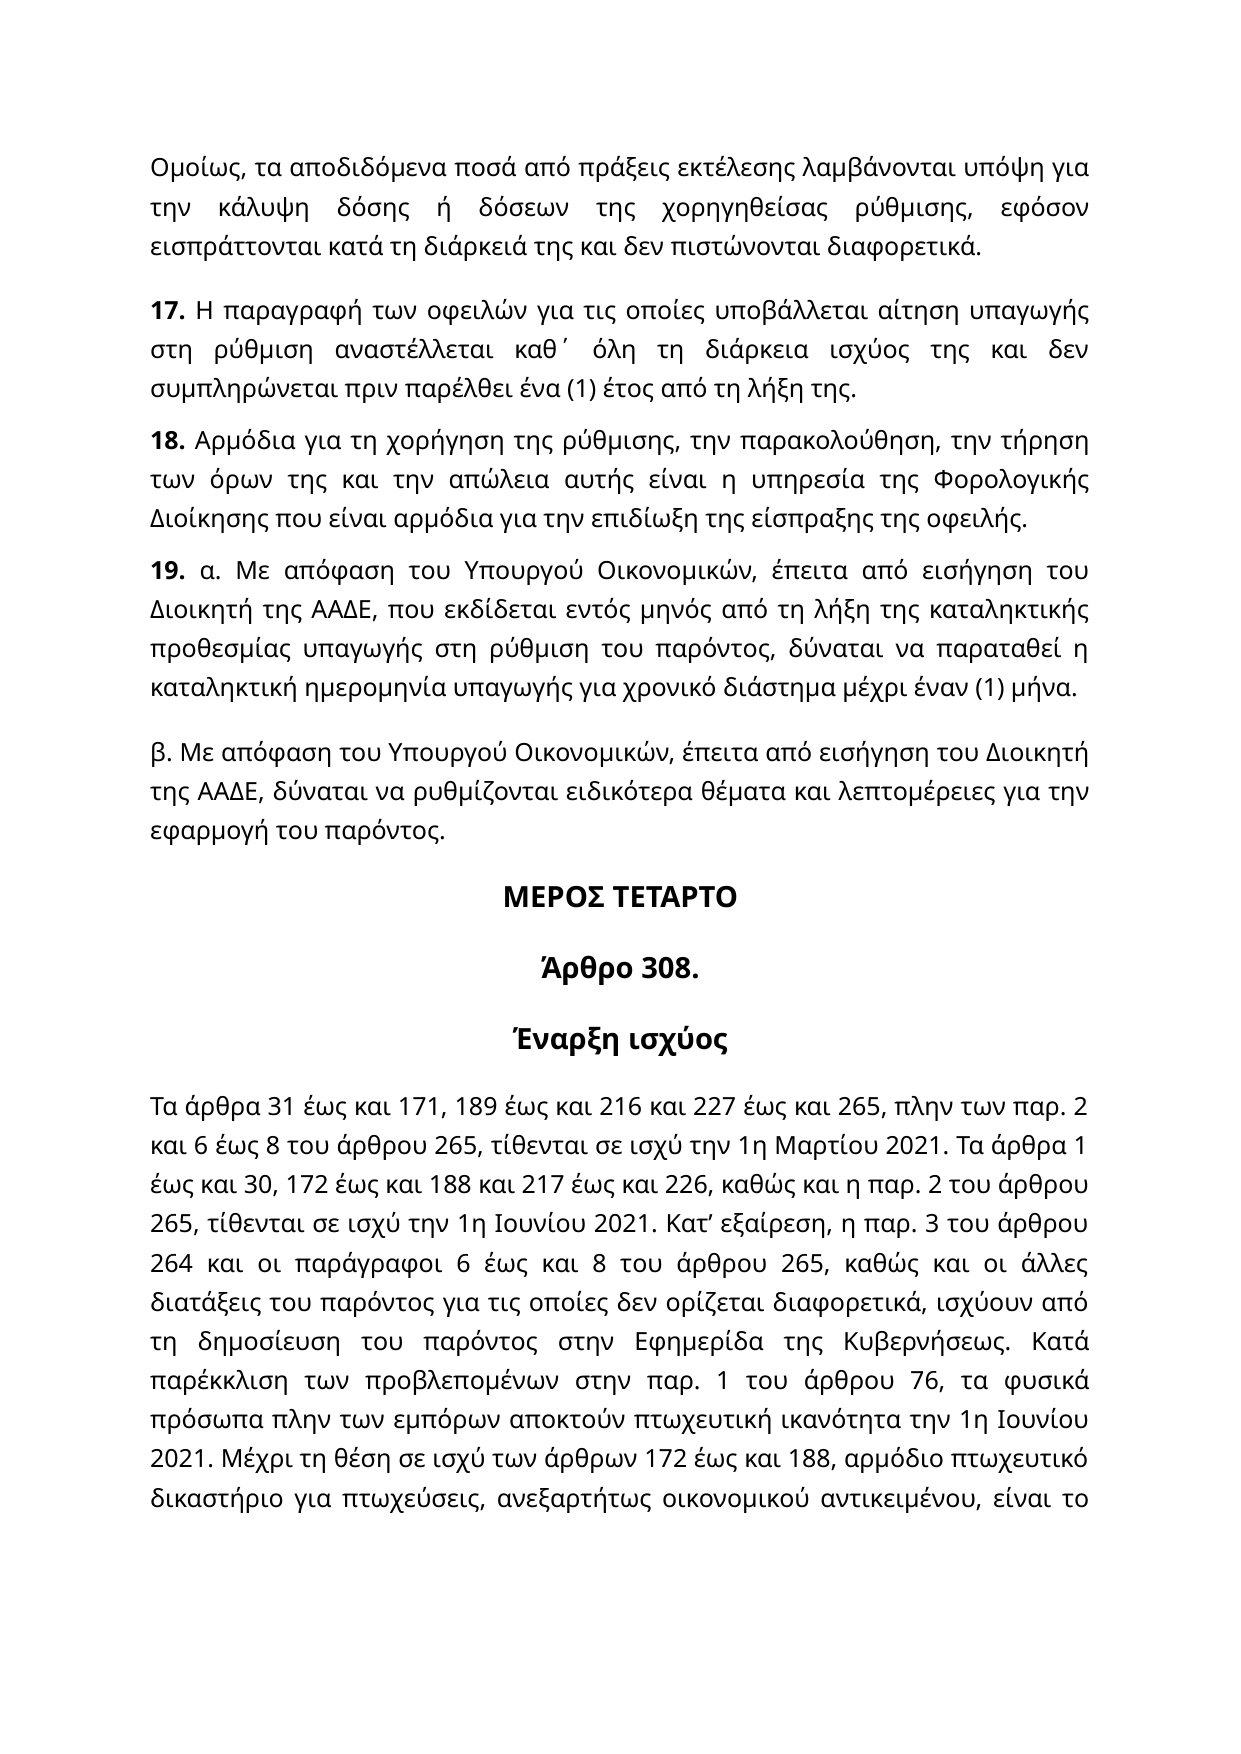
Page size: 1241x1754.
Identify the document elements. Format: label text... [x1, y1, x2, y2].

text 18. Αρμόδια για τη χορήγηση της ρύθμισης, την παρακολούθηση, την τήρηση των όρων της και την απώλεια αυτής είναι η υπηρεσία της Φορολογικής Διοίκησης που είναι αρμόδια για την επιδίωξη της είσπραξης της οφειλής. [150, 422, 1090, 535]
subtitle Άρθρο 308. [150, 947, 1090, 987]
text 19. α. Με απόφαση του Υπουργού Οικονομικών, έπειτα από εισήγηση του Διοικητή της ΑΑΔΕ, που εκδίδεται εντός μηνός από τη λήξη της καταληκτικής προθεσμίας υπαγωγής στη ρύθμιση του παρόντος, δύναται να παραταθεί η καταληκτική ημερομηνία υπαγωγής για χρονικό διάστημα μέχρι έναν (1) μήνα. [150, 552, 1090, 704]
text 17. Η παραγραφή των οφειλών για τις οποίες υποβάλλεται αίτηση υπαγωγής στη ρύθμιση αναστέλλεται καθ΄ όλη τη διάρκεια ισχύος της και δεν συμπληρώνεται πριν παρέλθει ένα (1) έτος από τη λήξη της. [150, 292, 1090, 405]
subtitle ΜΕΡΟΣ ΤΕΤΑΡΤΟ [150, 877, 1090, 916]
text Ομοίως, τα αποδιδόμενα ποσά από πράξεις εκτέλεσης λαμβάνονται υπόψη για την κάλυψη δόσης ή δόσεων της χορηγηθείσας ρύθμισης, εφόσον εισπράττονται κατά τη διάρκειά της και δεν πιστώνονται διαφορετικά. [150, 150, 1090, 262]
text Τα άρθρα 31 έως και 171, 189 έως και 216 και 227 έως και 265, πλην των παρ. 2 και 6 έως 8 του άρθρου 265, τίθενται σε ισχύ την 1η Μαρτίου 2021. Τα άρθρα 1 έως και 30, 172 έως και 188 και 217 έως και 226, καθώς και η παρ. 2 του άρθρου 265, τίθενται σε ισχύ την 1η Ιουνίου 2021. Κατ’ εξαίρεση, η παρ. 3 του άρθρου 264 και οι παράγραφοι 6 έως και 8 του άρθρου 265, καθώς και οι άλλες διατάξεις του παρόντος για τις οποίες δεν ορίζεται διαφορετικά, ισχύουν από τη δημοσίευση του παρόντος στην Εφημερίδα της Κυβερνήσεως. Κατά παρέκκλιση των προβλεπομένων στην παρ. 1 του άρθρου 76, τα φυσικά πρόσωπα πλην των εμπόρων αποκτούν πτωχευτική ικανότητα την 1η Ιουνίου 2021. Μέχρι τη θέση σε ισχύ των άρθρων 172 έως και 188, αρμόδιο πτωχευτικό δικαστήριο για πτωχεύσεις, ανεξαρτήτως οικονομικού αντικειμένου, είναι το [150, 1088, 1090, 1514]
text β. Με απόφαση του Υπουργού Οικονομικών, έπειτα από εισήγηση του Διοικητή της ΑΑΔΕ, δύναται να ρυθμίζονται ειδικότερα θέματα και λεπτομέρειες για την εφαρμογή του παρόντος. [150, 734, 1090, 847]
subtitle Έναρξη ισχύος [150, 1018, 1090, 1058]
